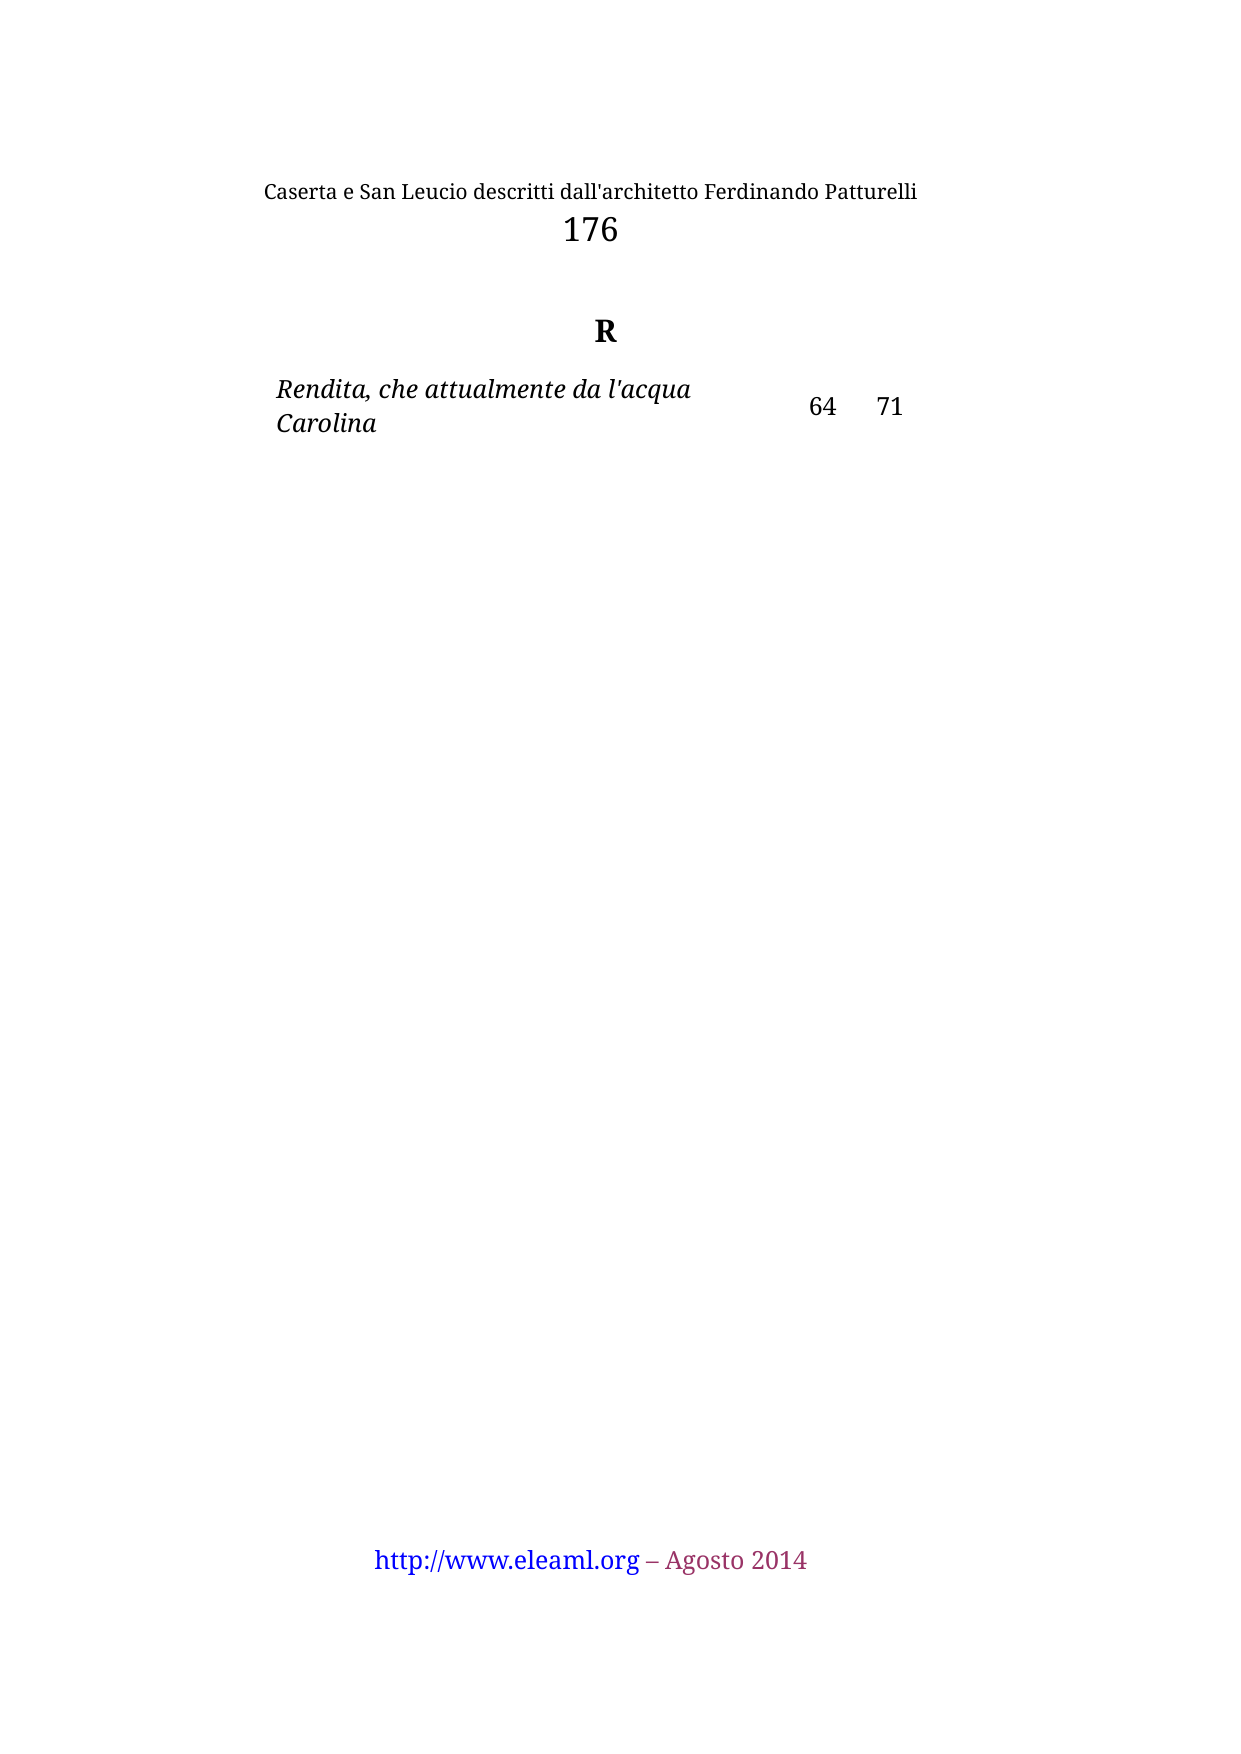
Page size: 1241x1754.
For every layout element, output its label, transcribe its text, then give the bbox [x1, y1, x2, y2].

table_header 64 [796, 372, 849, 389]
table_header 71 [849, 423, 931, 440]
table_header 64 [796, 423, 849, 440]
table_header 71 [849, 372, 931, 389]
text R [236, 309, 945, 352]
